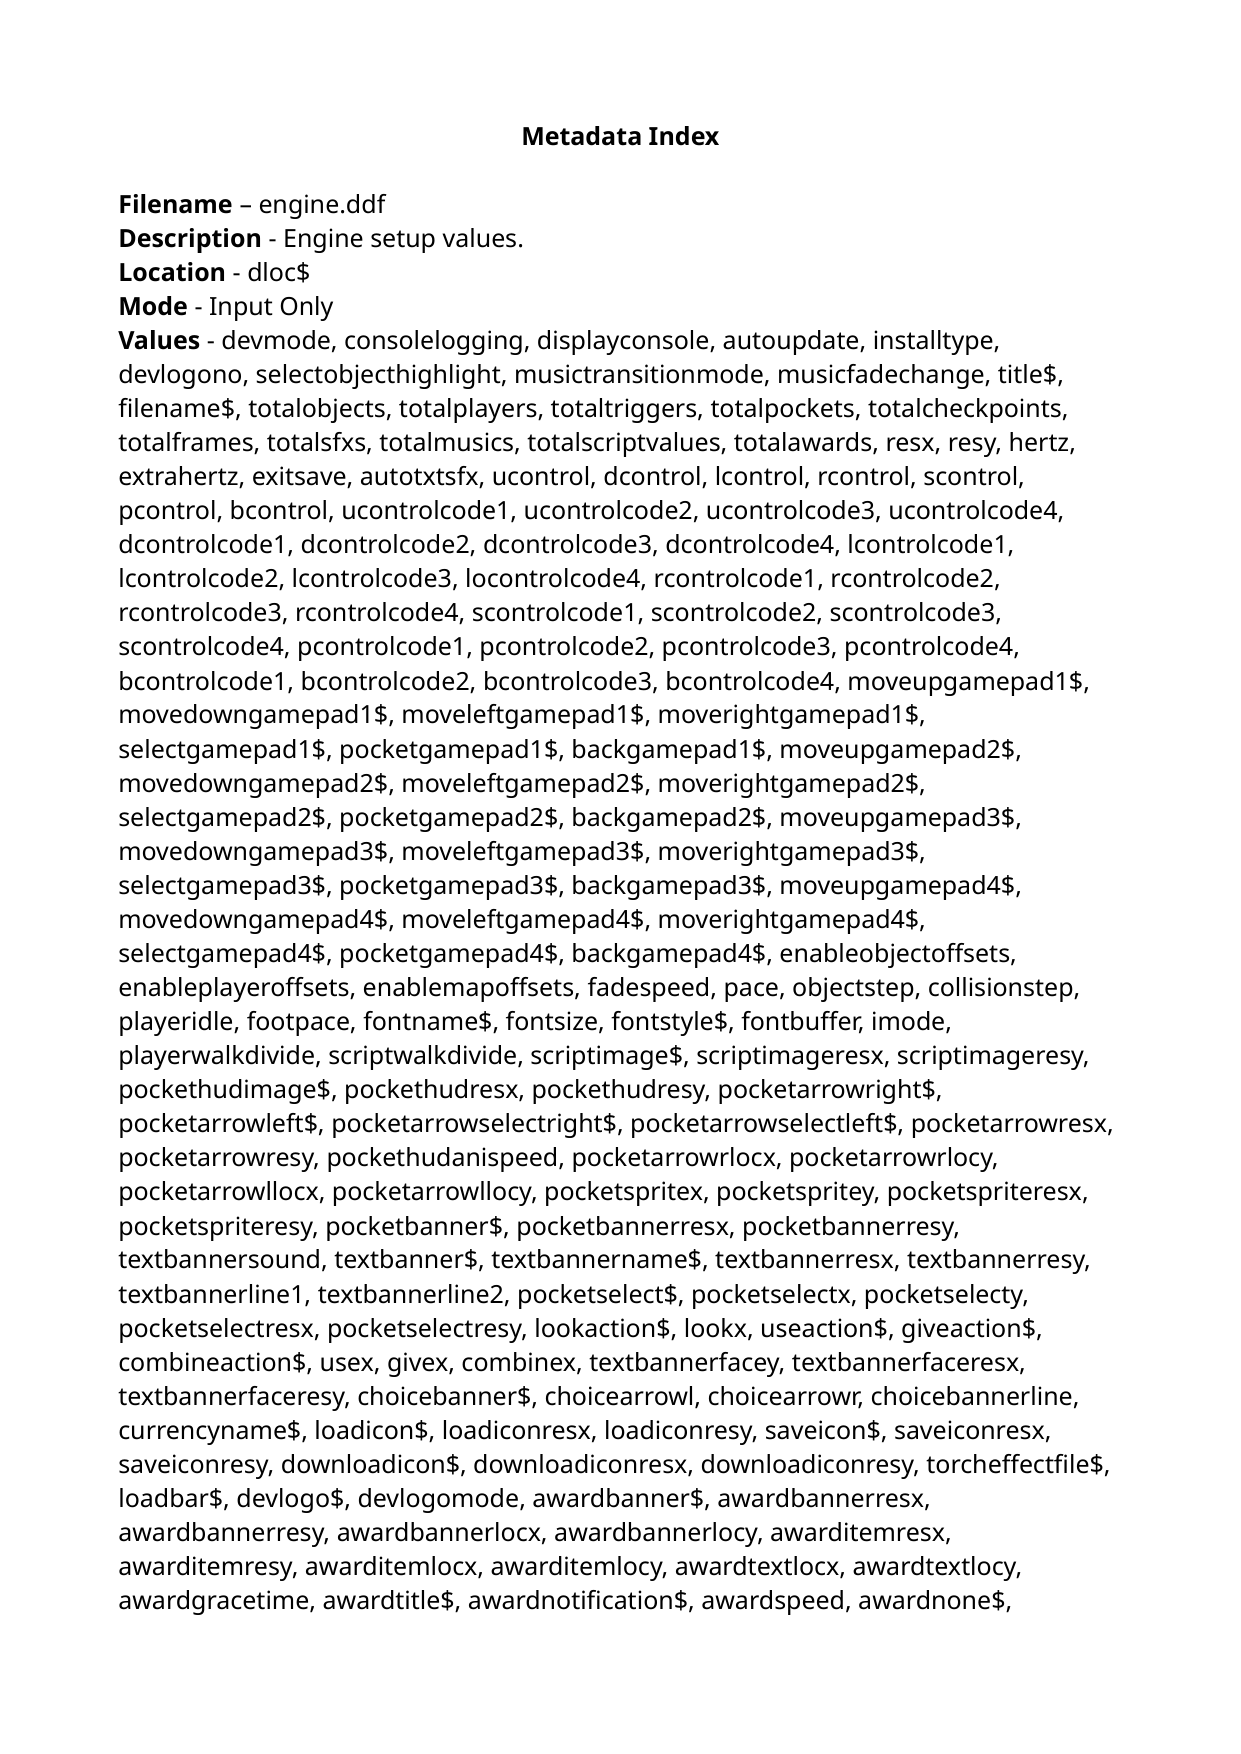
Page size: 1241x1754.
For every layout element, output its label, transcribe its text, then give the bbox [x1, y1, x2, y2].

text Location - dloc$ [118, 254, 1122, 288]
text Mode - Input Only [118, 288, 1122, 322]
subtitle Metadata Index [118, 118, 1122, 152]
text Values - devmode, consolelogging, displayconsole, autoupdate, installtype, devlogono, selectobjecthighlight, musictransitionmode, musicfadechange, title$, filename$, totalobjects, totalplayers, totaltriggers, totalpockets, totalcheckpoints, totalframes, totalsfxs, totalmusics, totalscriptvalues, totalawards, resx, resy, hertz, extrahertz, exitsave, autotxtsfx, ucontrol, dcontrol, lcontrol, rcontrol, scontrol, pcontrol, bcontrol, ucontrolcode1, ucontrolcode2, ucontrolcode3, ucontrolcode4, dcontrolcode1, dcontrolcode2, dcontrolcode3, dcontrolcode4, lcontrolcode1, lcontrolcode2, lcontrolcode3, locontrolcode4, rcontrolcode1, rcontrolcode2, rcontrolcode3, rcontrolcode4, scontrolcode1, scontrolcode2, scontrolcode3, scontrolcode4, pcontrolcode1, pcontrolcode2, pcontrolcode3, pcontrolcode4, bcontrolcode1, bcontrolcode2, bcontrolcode3, bcontrolcode4, moveupgamepad1$, movedowngamepad1$, moveleftgamepad1$, moverightgamepad1$, selectgamepad1$, pocketgamepad1$, backgamepad1$, moveupgamepad2$, movedowngamepad2$, moveleftgamepad2$, moverightgamepad2$, selectgamepad2$, pocketgamepad2$, backgamepad2$, moveupgamepad3$, movedowngamepad3$, moveleftgamepad3$, moverightgamepad3$, selectgamepad3$, pocketgamepad3$, backgamepad3$, moveupgamepad4$, movedowngamepad4$, moveleftgamepad4$, moverightgamepad4$, selectgamepad4$, pocketgamepad4$, backgamepad4$, enableobjectoffsets, enableplayeroffsets, enablemapoffsets, fadespeed, pace, objectstep, collisionstep, playeridle, footpace, fontname$, fontsize, fontstyle$, fontbuffer, imode, playerwalkdivide, scriptwalkdivide, scriptimage$, scriptimageresx, scriptimageresy, pockethudimage$, pockethudresx, pockethudresy, pocketarrowright$, pocketarrowleft$, pocketarrowselectright$, pocketarrowselectleft$, pocketarrowresx, pocketarrowresy, pockethudanispeed, pocketarrowrlocx, pocketarrowrlocy, pocketarrowllocx, pocketarrowllocy, pocketspritex, pocketspritey, pocketspriteresx, pocketspriteresy, pocketbanner$, pocketbannerresx, pocketbannerresy, textbannersound, textbanner$, textbannername$, textbannerresx, textbannerresy, textbannerline1, textbannerline2, pocketselect$, pocketselectx, pocketselecty, pocketselectresx, pocketselectresy, lookaction$, lookx, useaction$, giveaction$, combineaction$, usex, givex, combinex, textbannerfacey, textbannerfaceresx, textbannerfaceresy, choicebanner$, choicearrowl, choicearrowr, choicebannerline, currencyname$, loadicon$, loadiconresx, loadiconresy, saveicon$, saveiconresx, saveiconresy, downloadicon$, downloadiconresx, downloadiconresy, torcheffectfile$, loadbar$, devlogo$, devlogomode, awardbanner$, awardbannerresx, awardbannerresy, awardbannerlocx, awardbannerlocy, awarditemresx, awarditemresy, awarditemlocx, awarditemlocy, awardtextlocx, awardtextlocy, awardgracetime, awardtitle$, awardnotification$, awardspeed, awardnone$, [118, 322, 1122, 1617]
text Description - Engine setup values. [118, 220, 1122, 254]
text Filename – engine.ddf [118, 186, 1122, 220]
